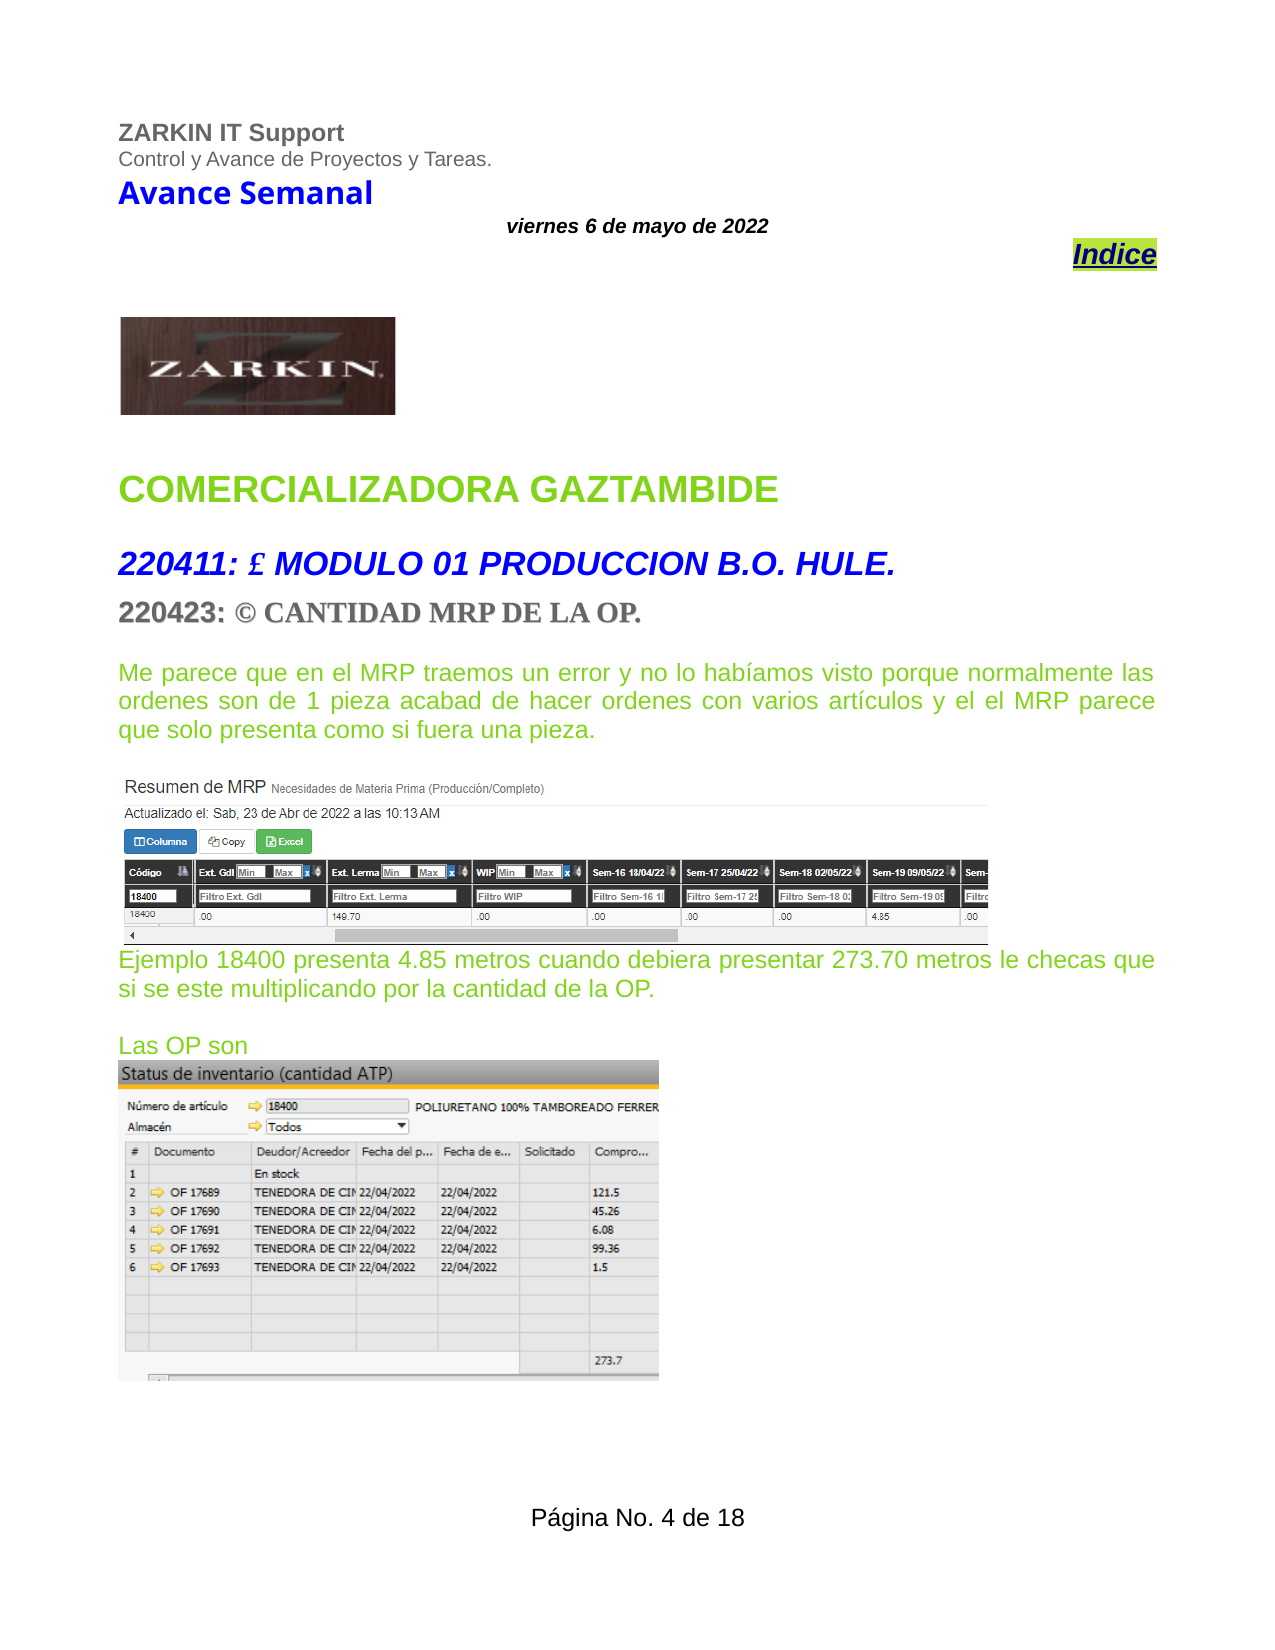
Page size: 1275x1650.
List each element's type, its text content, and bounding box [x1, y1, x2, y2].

text Las OP son [118, 1031, 1157, 1060]
picture [120, 317, 396, 415]
picture [118, 772, 989, 946]
picture [118, 1060, 659, 1381]
subtitle 220411: £ MODULO 01 PRODUCCION B.O. HULE. [118, 544, 1157, 582]
text Me parece que en el MRP traemos un error y no lo habíamos visto porque normalmente las ordenes son de 1 pieza acabad de hacer ordenes con varios artículos y el el MRP parece que solo presenta como si fuera una pieza. [118, 658, 1157, 744]
subtitle COMERCIALIZADORA GAZTAMBIDE [118, 467, 1157, 510]
text Ejemplo 18400 presenta 4.85 metros cuando debiera presentar 273.70 metros le checas que si se este multiplicando por la cantidad de la OP. [118, 945, 1157, 1003]
subtitle 220423: © CANTIDAD MRP DE LA OP. [118, 595, 1157, 629]
